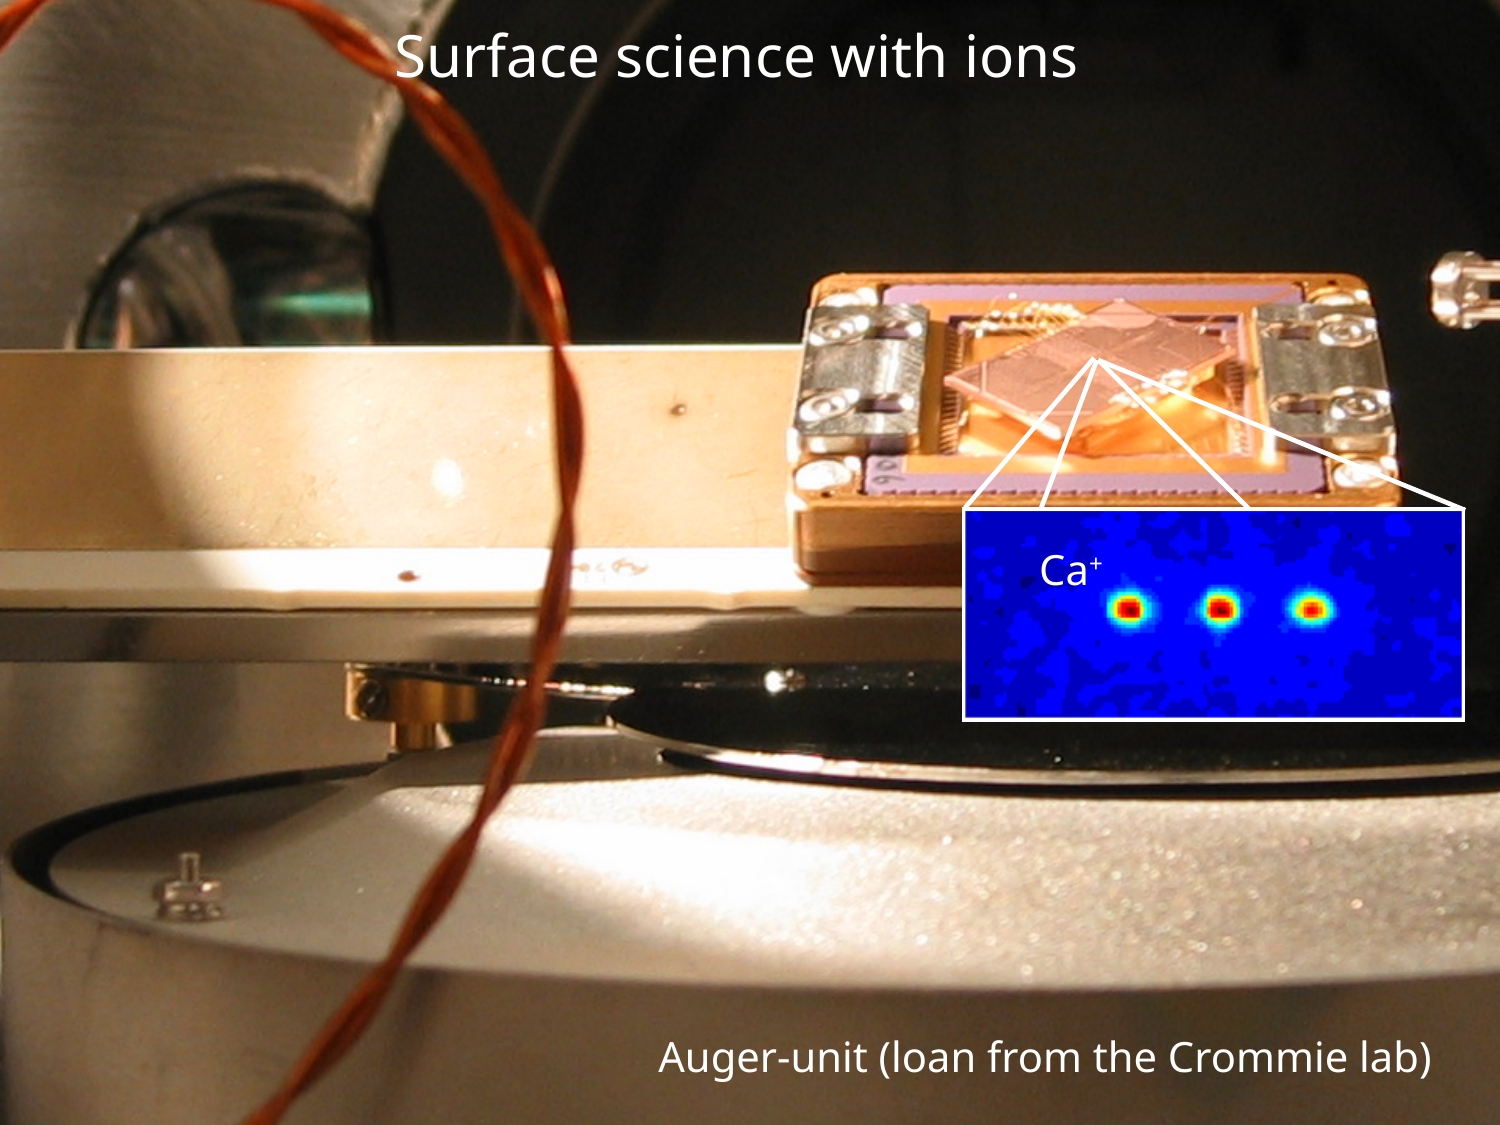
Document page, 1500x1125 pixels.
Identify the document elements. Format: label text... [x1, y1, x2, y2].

text_box Ca+ [1024, 536, 1116, 602]
list Auger-unit (loan from the Crommie lab) [626, 1027, 1464, 1101]
list Surface science with ions [173, 18, 1299, 104]
picture [0, 0, 1500, 1125]
